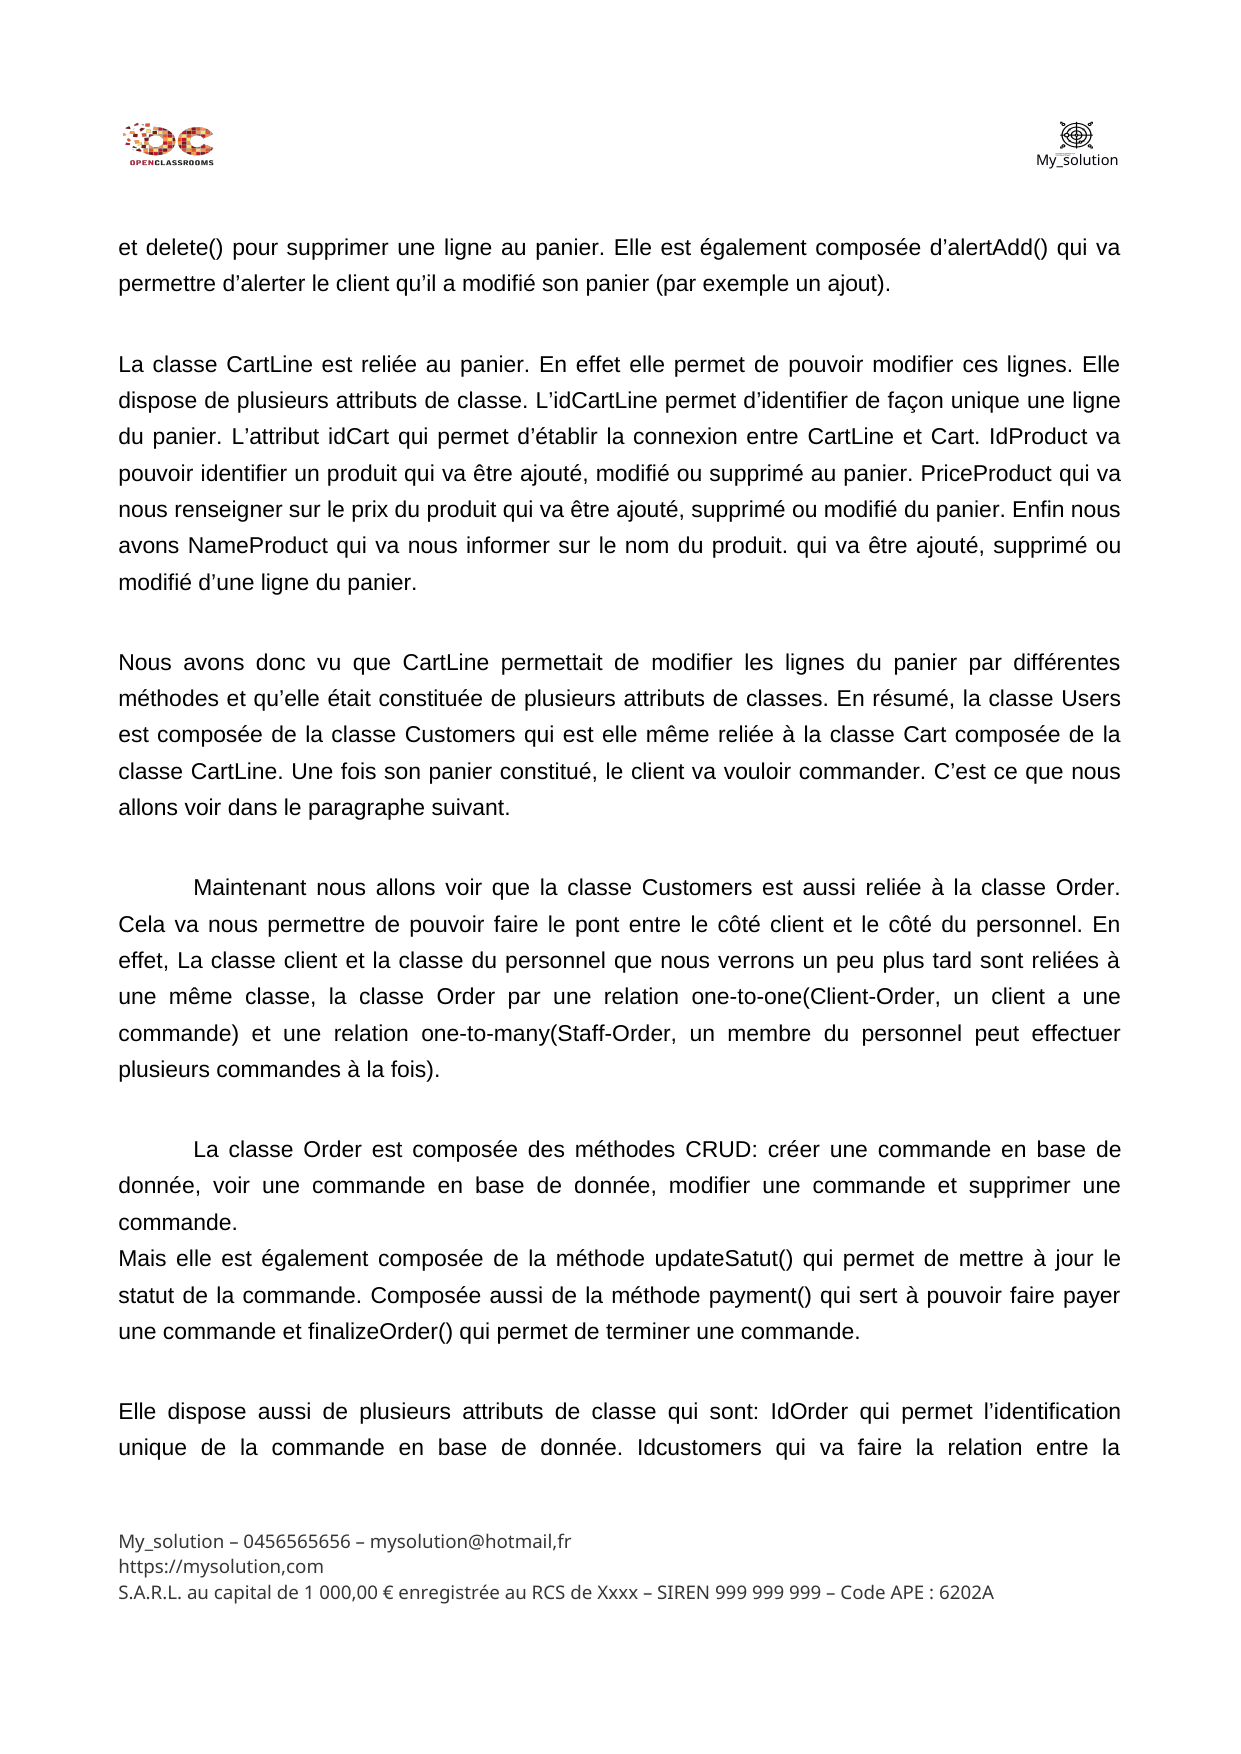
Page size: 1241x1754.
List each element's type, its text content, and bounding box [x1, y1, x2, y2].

picture [119, 118, 217, 170]
text Elle dispose aussi de plusieurs attributs de classe qui sont: IdOrder qui permet l’identification unique de la commande en base de donnée. Idcustomers qui va faire la relation entre la [118, 1398, 1122, 1461]
text Nous avons donc vu que CartLine permettait de modifier les lignes du panier par différentes méthodes et qu’elle était constituée de plusieurs attributs de classes. En résumé, la classe Users est composée de la classe Customers qui est elle même reliée à la classe Cart composée de la classe CartLine. Une fois son panier constitué, le client va vouloir commander. C’est ce que nous allons voir dans le paragraphe suivant. [118, 649, 1122, 821]
picture [1052, 118, 1101, 158]
text et delete() pour supprimer une ligne au panier. Elle est également composée d’alertAdd() qui va permettre d’alerter le client qu’il a modifié son panier (par exemple un ajout). [118, 234, 1122, 297]
text Mais elle est également composée de la méthode updateSatut() qui permet de mettre à jour le statut de la commande. Composée aussi de la méthode payment() qui sert à pouvoir faire payer une commande et finalizeOrder() qui permet de terminer une commande. [118, 1245, 1122, 1344]
text Maintenant nous allons voir que la classe Customers est aussi reliée à la classe Order. Cela va nous permettre de pouvoir faire le pont entre le côté client et le côté du personnel. En effet, La classe client et la classe du personnel que nous verrons un peu plus tard sont reliées à une même classe, la classe Order par une relation one-to-one(Client-Order, un client a une commande) et une relation one-to-many(Staff-Order, un membre du personnel peut effectuer plusieurs commandes à la fois). [118, 874, 1122, 1082]
text La classe CartLine est reliée au panier. En effet elle permet de pouvoir modifier ces lignes. Elle dispose de plusieurs attributs de classe. L’idCartLine permet d’identifier de façon unique une ligne du panier. L’attribut idCart qui permet d’établir la connexion entre CartLine et Cart. IdProduct va pouvoir identifier un produit qui va être ajouté, modifié ou supprimé au panier. PriceProduct qui va nous renseigner sur le prix du produit qui va être ajouté, supprimé ou modifié du panier. Enfin nous avons NameProduct qui va nous informer sur le nom du produit. qui va être ajouté, supprimé ou modifié d’une ligne du panier. [118, 351, 1122, 595]
text La classe Order est composée des méthodes CRUD: créer une commande en base de donnée, voir une commande en base de donnée, modifier une commande et supprimer une commande. [118, 1136, 1122, 1235]
